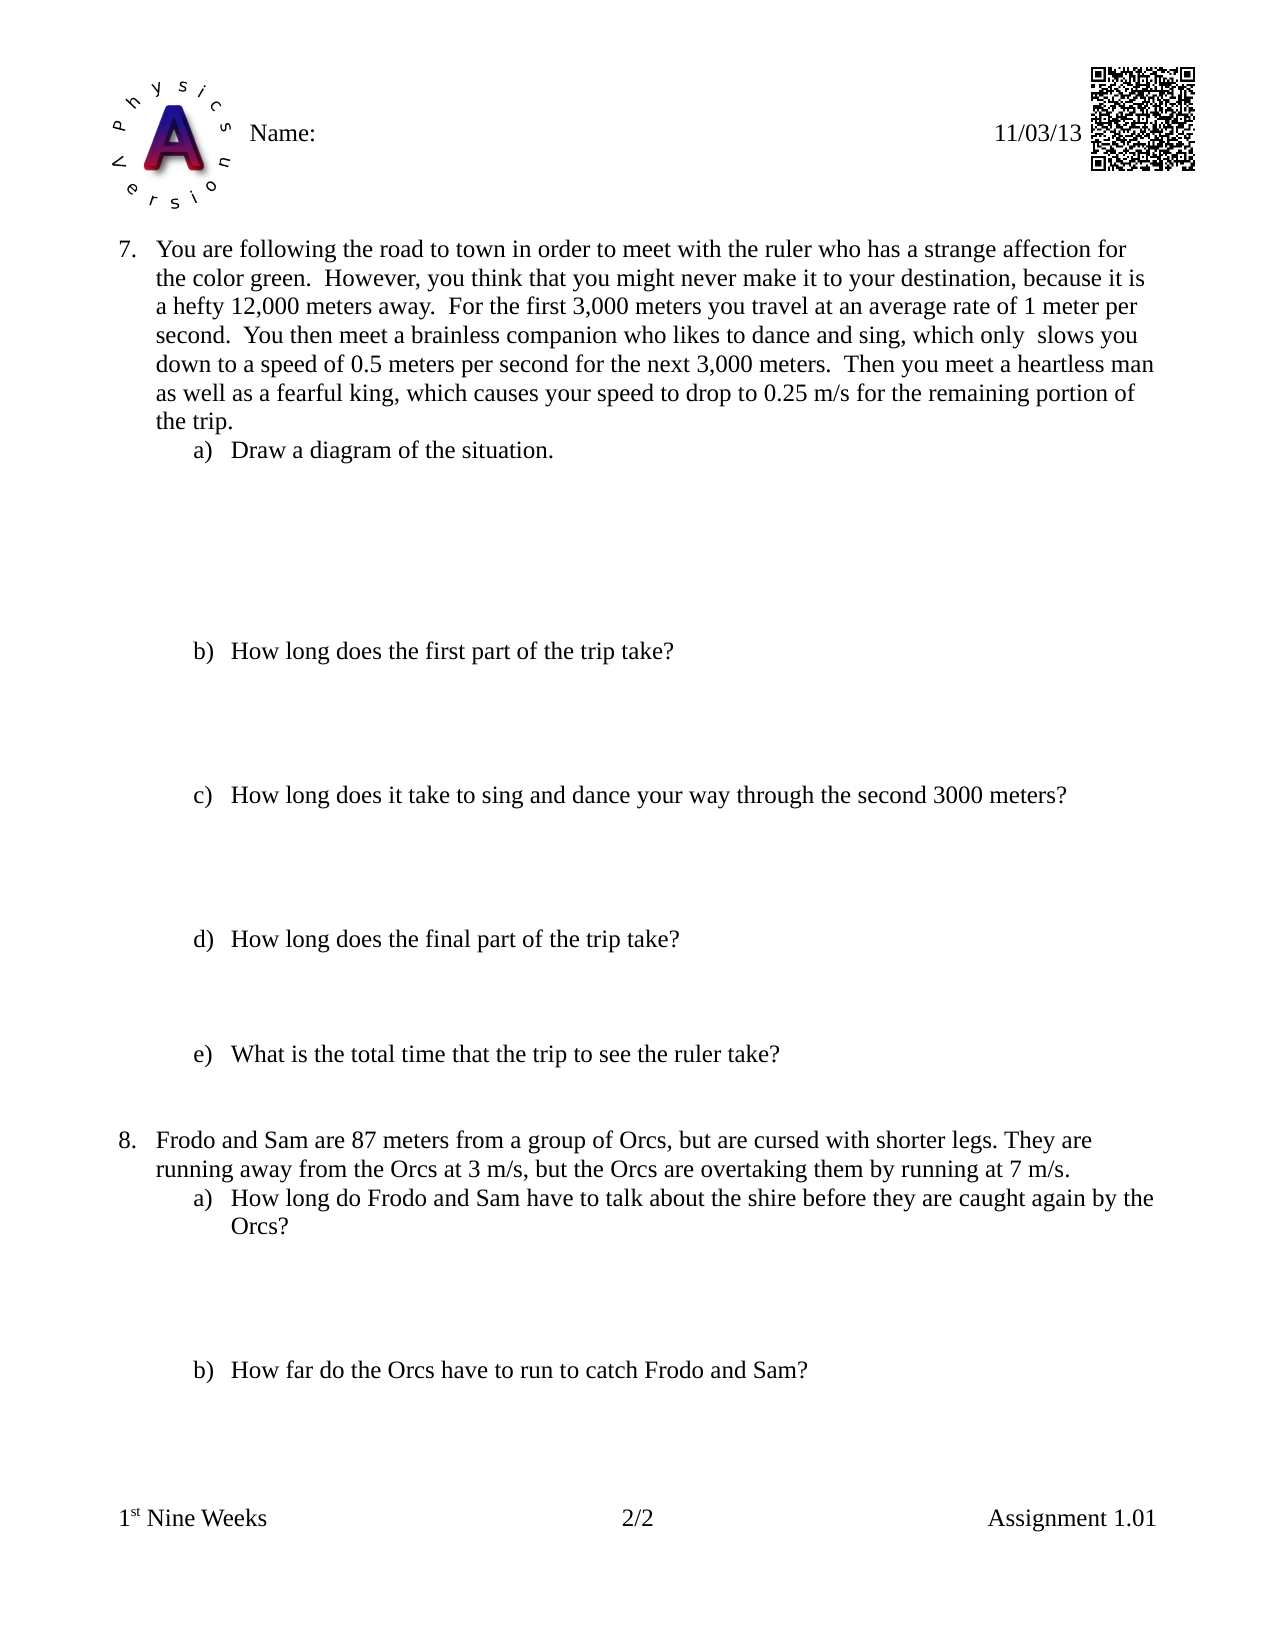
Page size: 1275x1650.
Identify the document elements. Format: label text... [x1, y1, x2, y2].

list How long do Frodo and Sam have to talk about the shire before they are caught again by the Orcs? [193, 1183, 1157, 1240]
list You are following the road to town in order to meet with the ruler who has a strange affection for the color green. However, you think that you might never make it to your destination, because it is a hefty 12,000 meters away. For the first 3,000 meters you travel at an average rate of 1 meter per second. You then meet a brainless companion who likes to dance and sing, which only slows you down to a speed of 0.5 meters per second for the next 3,000 meters. Then you meet a heartless man as well as a fearful king, which causes your speed to drop to 0.25 m/s for the remaining portion of the trip. [118, 234, 1157, 435]
list What is the total time that the trip to see the ruler take? [193, 1039, 1157, 1068]
list How far do the Orcs have to run to catch Frodo and Sam? [193, 1355, 1157, 1384]
picture [98, 64, 249, 215]
list Draw a diagram of the situation. [193, 435, 1157, 464]
list How long does the first part of the trip take? [193, 636, 1157, 665]
list Frodo and Sam are 87 meters from a group of Orcs, but are cursed with shorter legs. They are running away from the Orcs at 3 m/s, but the Orcs are overtaking them by running at 7 m/s. [118, 1125, 1157, 1183]
list How long does it take to sing and dance your way through the second 3000 meters? [193, 780, 1157, 809]
list How long does the final part of the trip take? [193, 924, 1157, 953]
picture [1082, 58, 1203, 179]
